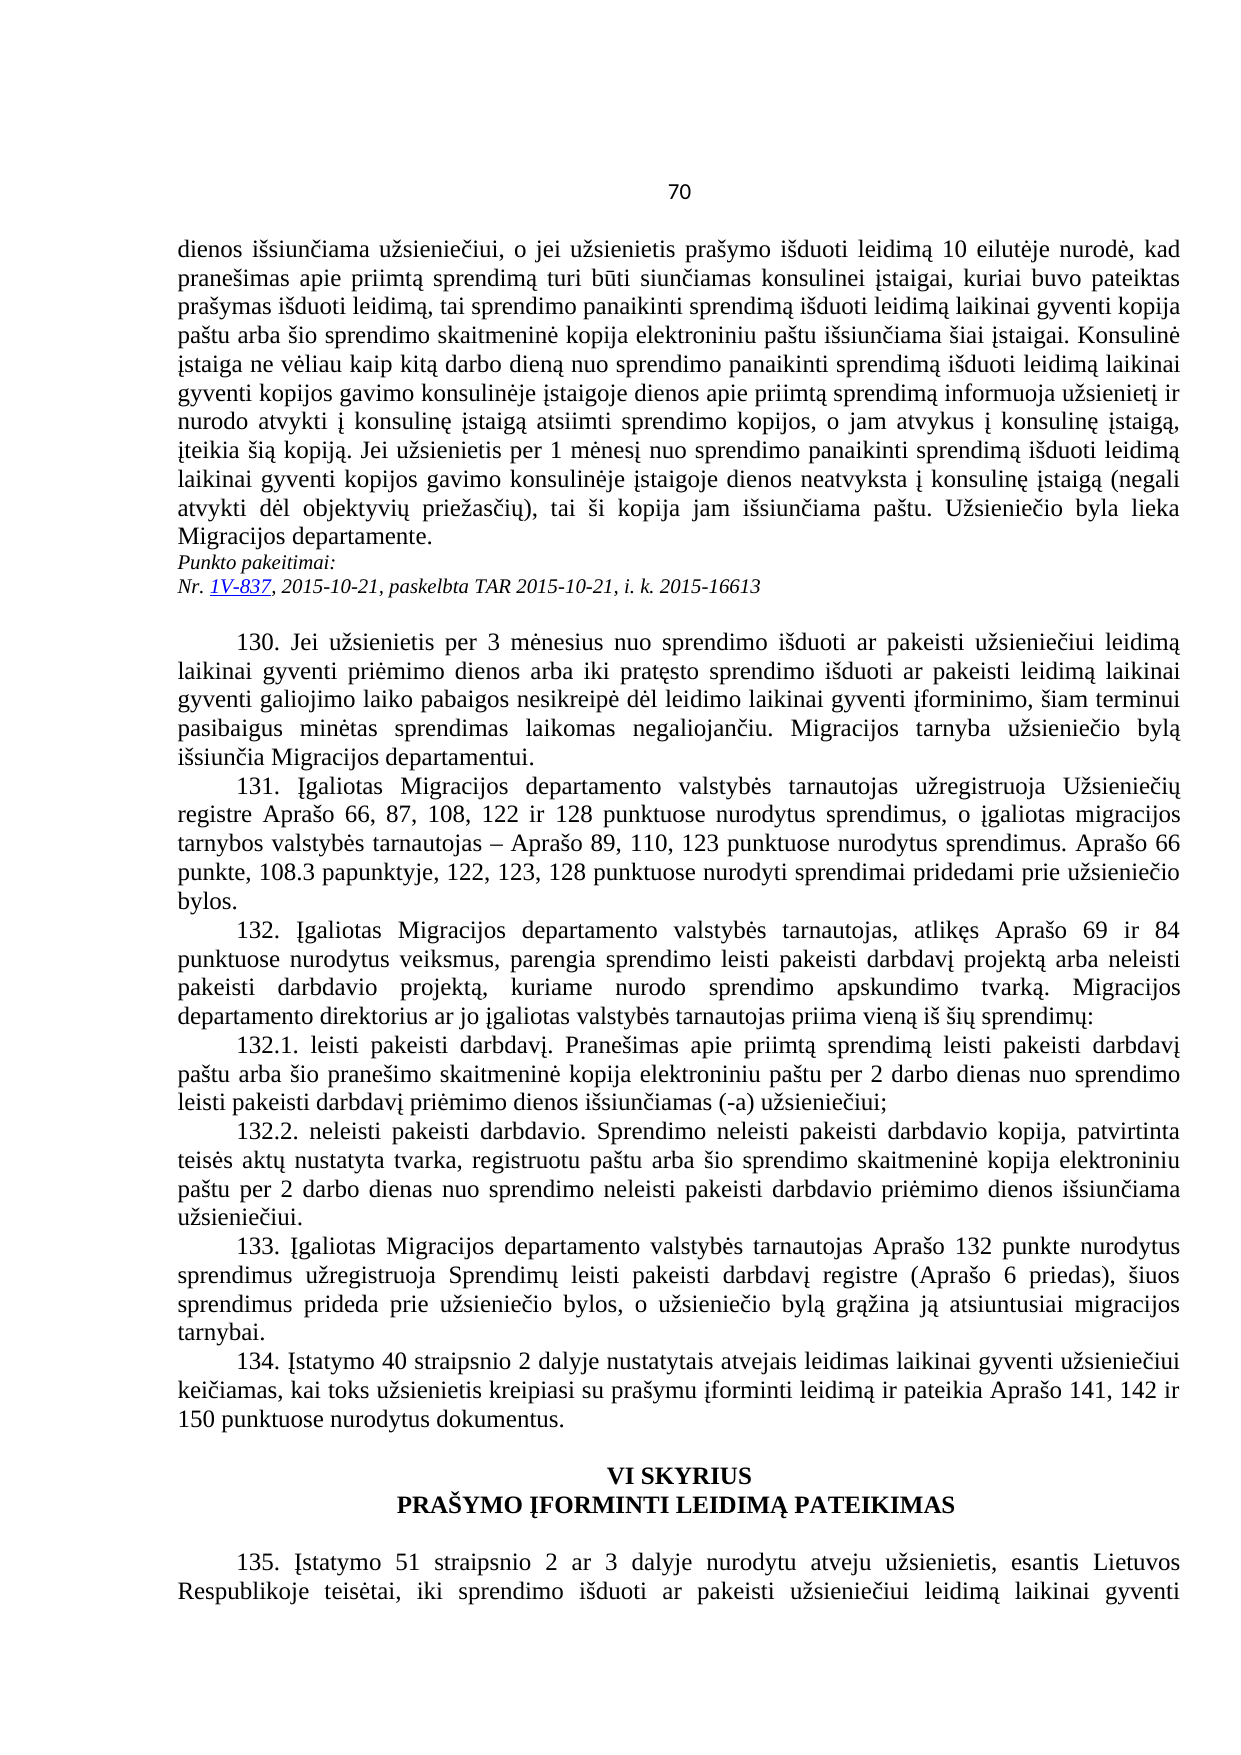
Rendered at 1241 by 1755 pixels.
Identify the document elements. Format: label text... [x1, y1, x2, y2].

text VI SKYRIUS [177, 1461, 1181, 1490]
text 131. Įgaliotas Migracijos departamento valstybės tarnautojas užregistruoja Užsieniečių registre Aprašo 66, 87, 108, 122 ir 128 punktuose nurodytus sprendimus, o įgaliotas migracijos tarnybos valstybės tarnautojas – Aprašo 89, 110, 123 punktuose nurodytus sprendimus. Aprašo 66 punkte, 108.3 papunktyje, 122, 123, 128 punktuose nurodyti sprendimai pridedami prie užsieniečio bylos. [177, 771, 1181, 915]
text 130. Jei užsienietis per 3 mėnesius nuo sprendimo išduoti ar pakeisti užsieniečiui leidimą laikinai gyventi priėmimo dienos arba iki pratęsto sprendimo išduoti ar pakeisti leidimą laikinai gyventi galiojimo laiko pabaigos nesikreipė dėl leidimo laikinai gyventi įforminimo, šiam terminui pasibaigus minėtas sprendimas laikomas negaliojančiu. Migracijos tarnyba užsieniečio bylą išsiunčia Migracijos departamentui. [177, 627, 1181, 771]
text 133. Įgaliotas Migracijos departamento valstybės tarnautojas Aprašo 132 punkte nurodytus sprendimus užregistruoja Sprendimų leisti pakeisti darbdavį registre (Aprašo 6 priedas), šiuos sprendimus prideda prie užsieniečio bylos, o užsieniečio bylą grąžina ją atsiuntusiai migracijos tarnybai. [177, 1231, 1181, 1346]
text 132.1. leisti pakeisti darbdavį. Pranešimas apie priimtą sprendimą leisti pakeisti darbdavį paštu arba šio pranešimo skaitmeninė kopija elektroniniu paštu per 2 darbo dienas nuo sprendimo leisti pakeisti darbdavį priėmimo dienos išsiunčiamas (-a) užsieniečiui; [177, 1030, 1181, 1116]
text 135. Įstatymo 51 straipsnio 2 ar 3 dalyje nurodytu atveju užsienietis, esantis Lietuvos Respublikoje teisėtai, iki sprendimo išduoti ar pakeisti užsieniečiui leidimą laikinai gyventi [177, 1547, 1181, 1605]
text PRAŠYMO ĮFORMINTI LEIDIMĄ PATEIKIMAS [177, 1490, 1181, 1519]
text dienos išsiunčiama užsieniečiui, o jei užsienietis prašymo išduoti leidimą 10 eilutėje nurodė, kad pranešimas apie priimtą sprendimą turi būti siunčiamas konsulinei įstaigai, kuriai buvo pateiktas prašymas išduoti leidimą, tai sprendimo panaikinti sprendimą išduoti leidimą laikinai gyventi kopija paštu arba šio sprendimo skaitmeninė kopija elektroniniu paštu išsiunčiama šiai įstaigai. Konsulinė įstaiga ne vėliau kaip kitą darbo dieną nuo sprendimo panaikinti sprendimą išduoti leidimą laikinai gyventi kopijos gavimo konsulinėje įstaigoje dienos apie priimtą sprendimą informuoja užsienietį ir nurodo atvykti į konsulinę įstaigą atsiimti sprendimo kopijos, o jam atvykus į konsulinę įstaigą, įteikia šią kopiją. Jei užsienietis per 1 mėnesį nuo sprendimo panaikinti sprendimą išduoti leidimą laikinai gyventi kopijos gavimo konsulinėje įstaigoje dienos neatvyksta į konsulinę įstaigą (negali atvykti dėl objektyvių priežasčių), tai ši kopija jam išsiunčiama paštu. Užsieniečio byla lieka Migracijos departamente. [177, 234, 1181, 550]
text 132.2. neleisti pakeisti darbdavio. Sprendimo neleisti pakeisti darbdavio kopija, patvirtinta teisės aktų nustatyta tvarka, registruotu paštu arba šio sprendimo skaitmeninė kopija elektroniniu paštu per 2 darbo dienas nuo sprendimo neleisti pakeisti darbdavio priėmimo dienos išsiunčiama užsieniečiui. [177, 1116, 1181, 1231]
text 134. Įstatymo 40 straipsnio 2 dalyje nustatytais atvejais leidimas laikinai gyventi užsieniečiui keičiamas, kai toks užsienietis kreipiasi su prašymu įforminti leidimą ir pateikia Aprašo 141, 142 ir 150 punktuose nurodytus dokumentus. [177, 1346, 1181, 1432]
text 132. Įgaliotas Migracijos departamento valstybės tarnautojas, atlikęs Aprašo 69 ir 84 punktuose nurodytus veiksmus, parengia sprendimo leisti pakeisti darbdavį projektą arba neleisti pakeisti darbdavio projektą, kuriame nurodo sprendimo apskundimo tvarką. Migracijos departamento direktorius ar jo įgaliotas valstybės tarnautojas priima vieną iš šių sprendimų: [177, 915, 1181, 1030]
text Punkto pakeitimai: [177, 550, 1181, 574]
text Nr. 1V-837, 2015-10-21, paskelbta TAR 2015-10-21, i. k. 2015-16613 [177, 574, 1181, 598]
